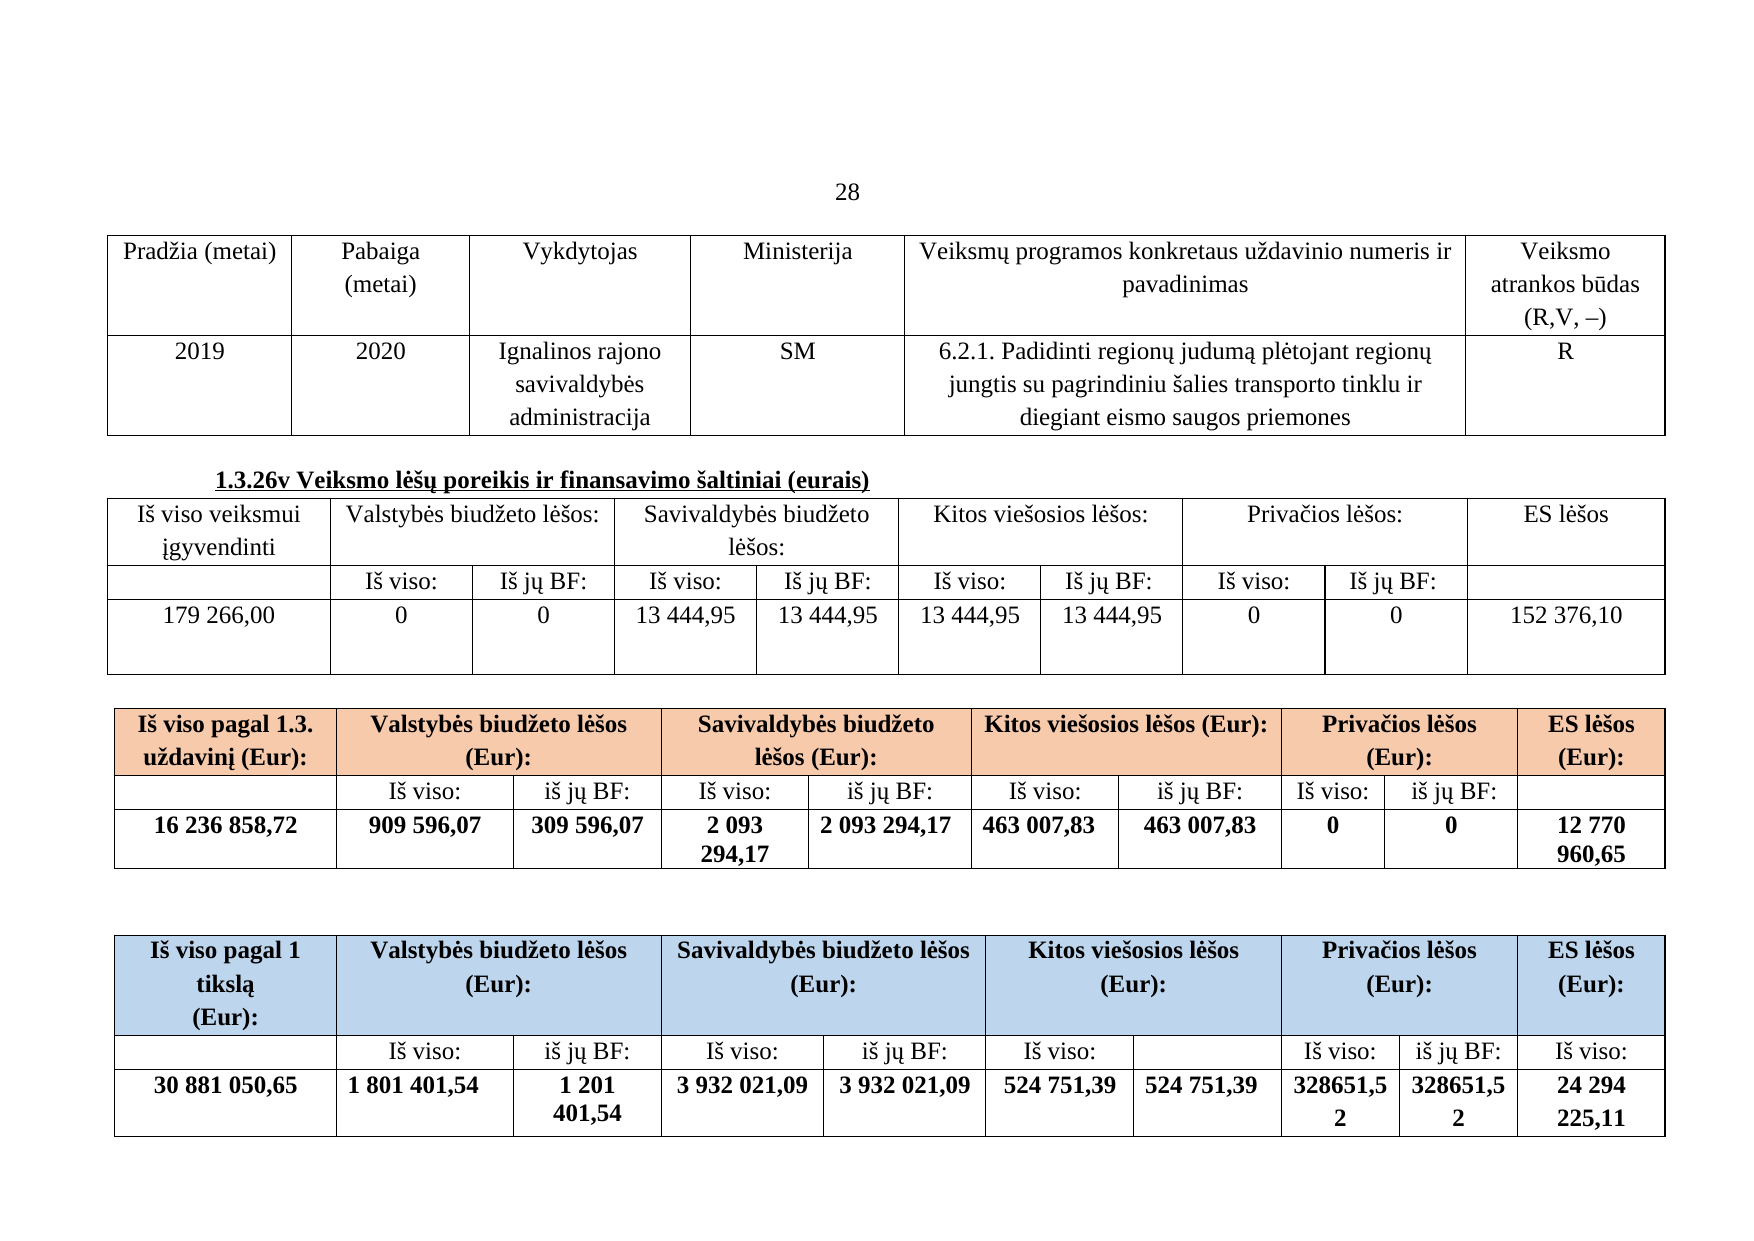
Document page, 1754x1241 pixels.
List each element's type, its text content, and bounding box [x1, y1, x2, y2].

table_cell [971, 869, 1119, 902]
table_cell 6.2.1. Padidinti regionų judumą plėtojant regionų jungtis su pagrindiniu šalies transporto tinklu ir diegiant eismo saugos priemones [905, 336, 1465, 435]
table_cell 2020 [292, 336, 469, 435]
table_header Privačios lėšos: [1183, 499, 1467, 565]
table_cell [1468, 566, 1664, 599]
table_cell 12 770 960,65 [1518, 810, 1664, 867]
table_cell 1 801 401,54 [337, 1070, 513, 1136]
table_header Iš viso pagal 1 tikslą (Eur): [115, 936, 336, 1035]
text 1.3.26v Veiksmo lėšų poreikis ir finansavimo šaltiniai (eurais) [118, 465, 1577, 493]
table_header ES lėšos (Eur): [1518, 936, 1664, 1035]
table_cell 524 751,39 [1134, 1070, 1281, 1136]
table_cell 13 444,95 [1041, 600, 1182, 674]
table_header Kitos viešosios lėšos (Eur): [972, 709, 1281, 775]
table_cell 2 093 294,17 [809, 810, 971, 867]
table_header Veiksmo atrankos būdas (R,V, –) [1466, 236, 1664, 335]
table_header Kitos viešosios lėšos: [899, 499, 1182, 565]
table_header Privačios lėšos (Eur): [1282, 936, 1517, 1035]
table_cell Iš viso: [899, 566, 1040, 599]
table_cell [336, 869, 513, 902]
table_cell Iš viso: [1518, 1036, 1664, 1069]
table_cell Iš viso: [986, 1036, 1133, 1069]
table_header Kitos viešosios lėšos (Eur): [986, 936, 1281, 1035]
table_cell 24 294 225,11 [1518, 1070, 1664, 1136]
table_cell Iš jų BF: [473, 566, 614, 599]
table_cell 0 [1183, 600, 1324, 674]
table_cell Iš viso: [1183, 566, 1324, 599]
table_cell iš jų BF: [1385, 776, 1517, 809]
table_header Privačios lėšos (Eur): [1282, 709, 1517, 775]
table_cell 2 093 294,17 [662, 810, 808, 867]
table_cell [1134, 1036, 1281, 1069]
table_cell [115, 1036, 336, 1069]
table_cell 16 236 858,72 [115, 810, 336, 867]
table_cell Iš jų BF: [1041, 566, 1182, 599]
table_header Ministerija [691, 236, 904, 335]
table_cell 309 596,07 [514, 810, 661, 867]
table_cell [1281, 869, 1384, 902]
table_cell Iš viso: [972, 776, 1118, 809]
table_cell 463 007,83 [1119, 810, 1281, 867]
table_cell [809, 869, 971, 902]
table_cell Iš jų BF: [757, 566, 898, 599]
table_cell 0 [331, 600, 472, 674]
table_cell Iš viso: [337, 1036, 513, 1069]
table_header Savivaldybės biudžeto lėšos (Eur): [662, 936, 985, 1035]
table_cell 3 932 021,09 [662, 1070, 823, 1136]
table_cell Iš viso: [331, 566, 472, 599]
table_cell Iš viso: [662, 776, 808, 809]
table_cell iš jų BF: [809, 776, 971, 809]
table_cell [108, 566, 330, 599]
table_cell Ignalinos rajono savivaldybės administracija [470, 336, 690, 435]
table_cell 152 376,10 [1468, 600, 1664, 674]
table_cell 30 881 050,65 [115, 1070, 336, 1136]
table_cell iš jų BF: [824, 1036, 985, 1069]
table_cell Iš viso: [1282, 776, 1384, 809]
table_header ES lėšos [1468, 499, 1664, 565]
table_header Savivaldybės biudžeto lėšos (Eur): [662, 709, 971, 775]
table_header Valstybės biudžeto lėšos (Eur): [337, 936, 661, 1035]
table_cell 524 751,39 [986, 1070, 1133, 1136]
table_cell [115, 776, 336, 809]
table_header Savivaldybės biudžeto lėšos: [615, 499, 898, 565]
table_header Veiksmų programos konkretaus uždavinio numeris ir pavadinimas [905, 236, 1465, 335]
table_cell 2019 [108, 336, 291, 435]
table_header Vykdytojas [470, 236, 690, 335]
table_cell 13 444,95 [899, 600, 1040, 674]
table_cell Iš jų BF: [1326, 566, 1467, 599]
table_cell 1 201 401,54 [514, 1070, 661, 1136]
table_cell [1518, 776, 1664, 809]
table_cell 909 596,07 [337, 810, 513, 867]
table_cell R [1466, 336, 1664, 435]
table_cell Iš viso: [615, 566, 756, 599]
table_cell [1518, 869, 1665, 902]
table_cell 13 444,95 [615, 600, 756, 674]
table_cell Iš viso: [1282, 1036, 1399, 1069]
table_header Iš viso veiksmui įgyvendinti [108, 499, 330, 565]
table_cell 0 [1282, 810, 1384, 867]
table_cell 0 [1326, 600, 1467, 674]
table_header Valstybės biudžeto lėšos (Eur): [337, 709, 661, 775]
table_header ES lėšos (Eur): [1518, 709, 1664, 775]
table_cell [661, 869, 809, 902]
table_cell 3 932 021,09 [824, 1070, 985, 1136]
table_cell [513, 869, 661, 902]
table_cell 328651,52 [1400, 1070, 1517, 1136]
table_cell 463 007,83 [972, 810, 1118, 867]
table_cell 179 266,00 [108, 600, 330, 674]
table_cell 0 [473, 600, 614, 674]
table_header Pabaiga (metai) [292, 236, 469, 335]
table_cell iš jų BF: [514, 1036, 661, 1069]
table_cell [115, 869, 336, 902]
table_cell iš jų BF: [514, 776, 661, 809]
table_header Iš viso pagal 1.3. uždavinį (Eur): [115, 709, 336, 775]
table_cell 0 [1385, 810, 1517, 867]
table_cell iš jų BF: [1400, 1036, 1517, 1069]
table_cell SM [691, 336, 904, 435]
table_cell Iš viso: [662, 1036, 823, 1069]
table_header Pradžia (metai) [108, 236, 291, 335]
table_cell 328651,52 [1282, 1070, 1399, 1136]
table_cell 13 444,95 [757, 600, 898, 674]
table_header Valstybės biudžeto lėšos: [331, 499, 614, 565]
table_cell [1385, 869, 1517, 902]
table_cell Iš viso: [337, 776, 513, 809]
table_cell [1119, 869, 1281, 902]
table_cell iš jų BF: [1119, 776, 1281, 809]
